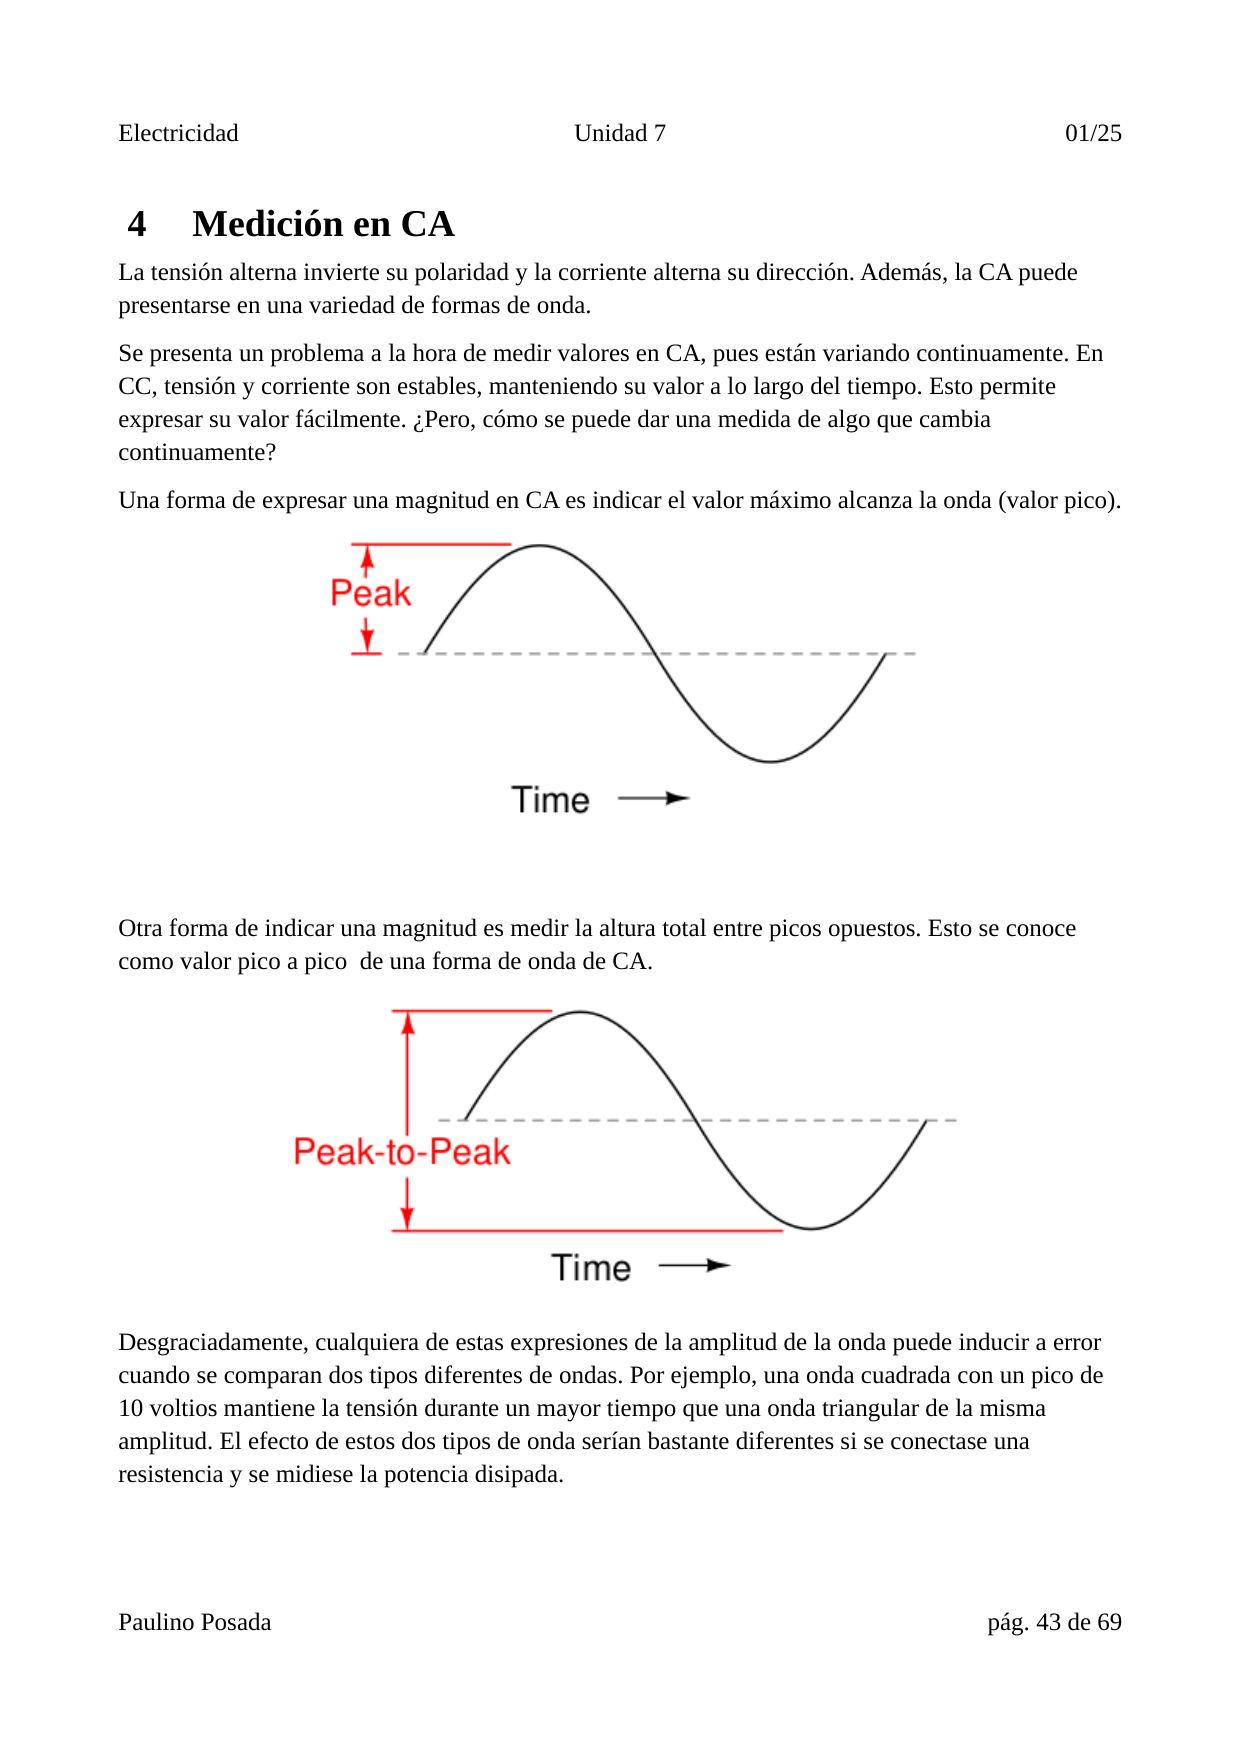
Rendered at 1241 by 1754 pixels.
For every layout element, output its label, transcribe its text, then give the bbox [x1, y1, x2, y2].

text Una forma de expresar una magnitud en CA es indicar el valor máximo alcanza la onda (valor pico). [118, 485, 1122, 513]
text Desgraciadamente, cualquiera de estas expresiones de la amplitud de la onda puede inducir a error cuando se comparan dos tipos diferentes de ondas. Por ejemplo, una onda cuadrada con un pico de 10 voltios mantiene la tensión durante un mayor tiempo que una onda triangular de la misma amplitud. El efecto de estos dos tipos de onda serían bastante diferentes si se conectase una resistencia y se midiese la potencia disipada. [118, 1327, 1122, 1488]
text La tensión alterna invierte su polaridad y la corriente alterna su dirección. Además, la CA puede presentarse en una variedad de formas de onda. [118, 257, 1122, 319]
picture [314, 532, 926, 822]
subtitle Medición en CA [118, 201, 1122, 245]
text Se presenta un problema a la hora de medir valores en CA, pues están variando continuamente. En CC, tensión y corriente son estables, manteniendo su valor a lo largo del tiempo. Esto permite expresar su valor fácilmente. ¿Pero, cómo se puede dar una medida de algo que cambia continuamente? [118, 338, 1122, 466]
text Otra forma de indicar una magnitud es medir la altura total entre picos opuestos. Esto se conoce como valor pico a pico de una forma de onda de CA. [118, 913, 1122, 975]
picture [263, 993, 977, 1290]
